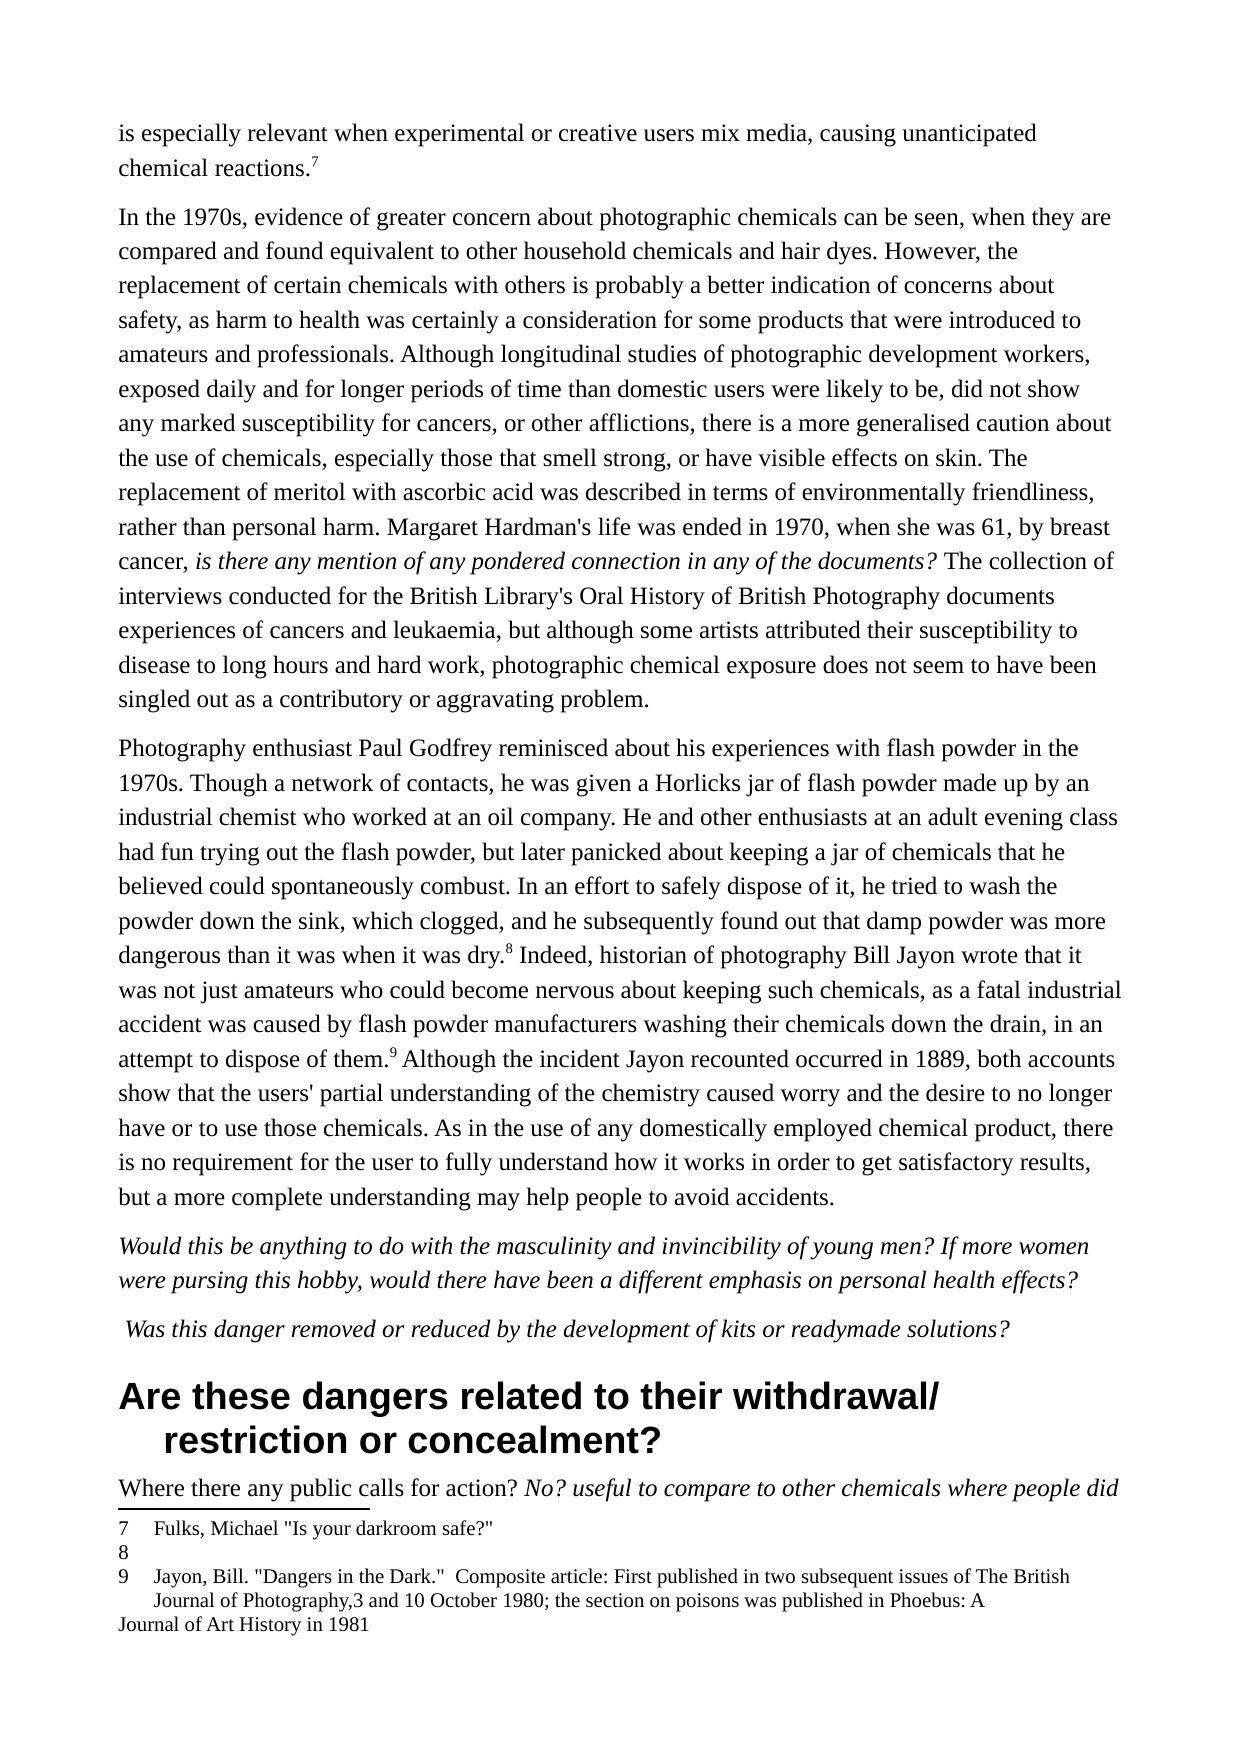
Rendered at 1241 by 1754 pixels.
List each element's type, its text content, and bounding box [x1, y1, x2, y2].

text Would this be anything to do with the masculinity and invincibility of young men? If more women were pursing this hobby, would there have been a different emphasis on personal health effects? [118, 1231, 1122, 1294]
subtitle Are these dangers related to their withdrawal/ restriction or concealment? [118, 1374, 1122, 1461]
text Journal of Art History in 1981 [118, 1612, 1122, 1636]
text Photography enthusiast Paul Godfrey reminisced about his experiences with flash powder in the 1970s. Though a network of contacts, he was given a Horlicks jar of flash powder made up by an industrial chemist who worked at an oil company. He and other enthusiasts at an adult evening class had fun trying out the flash powder, but later panicked about keeping a jar of chemicals that he believed could spontaneously combust. In an effort to safely dispose of it, he tried to wash the powder down the sink, which clogged, and he subsequently found out that damp powder was more dangerous than it was when it was dry. Indeed, historian of photography Bill Jayon wrote that it was not just amateurs who could become nervous about keeping such chemicals, as a fatal industrial accident was caused by flash powder manufacturers washing their chemicals down the drain, in an attempt to dispose of them. Although the incident Jayon recounted occurred in 1889, both accounts show that the users' partial understanding of the chemistry caused worry and the desire to no longer have or to use those chemicals. As in the use of any domestically employed chemical product, there is no requirement for the user to fully understand how it works in order to get satisfactory results, but a more complete understanding may help people to avoid accidents. [118, 733, 1122, 1210]
text In the 1970s, evidence of greater concern about photographic chemicals can be seen, when they are compared and found equivalent to other household chemicals and hair dyes. However, the replacement of certain chemicals with others is probably a better indication of concerns about safety, as harm to health was certainly a consideration for some products that were introduced to amateurs and professionals. Although longitudinal studies of photographic development workers, exposed daily and for longer periods of time than domestic users were likely to be, did not show any marked susceptibility for cancers, or other afflictions, there is a more generalised caution about the use of chemicals, especially those that smell strong, or have visible effects on skin. The replacement of meritol with ascorbic acid was described in terms of environmentally friendliness, rather than personal harm. Margaret Hardman's life was ended in 1970, when she was 61, by breast cancer, is there any mention of any pondered connection in any of the documents? The collection of interviews conducted for the British Library's Oral History of British Photography documents experiences of cancers and leukaemia, but although some artists attributed their susceptibility to disease to long hours and hard work, photographic chemical exposure does not seem to have been singled out as a contributory or aggravating problem. [118, 202, 1122, 713]
text Was this danger removed or reduced by the development of kits or readymade solutions? [118, 1314, 1122, 1343]
text Where there any public calls for action? No? useful to compare to other chemicals where people did [118, 1473, 1122, 1502]
text is especially relevant when experimental or creative users mix media, causing unanticipated chemical reactions. [118, 118, 1122, 181]
text Fulks, Michael "Is your darkroom safe?" [118, 1516, 1122, 1539]
text Jayon, Bill. "Dangers in the Dark." Composite article: First published in two subsequent issues of The British Journal of Photography,3 and 10 October 1980; the section on poisons was published in Phoebus: A [118, 1564, 1122, 1612]
